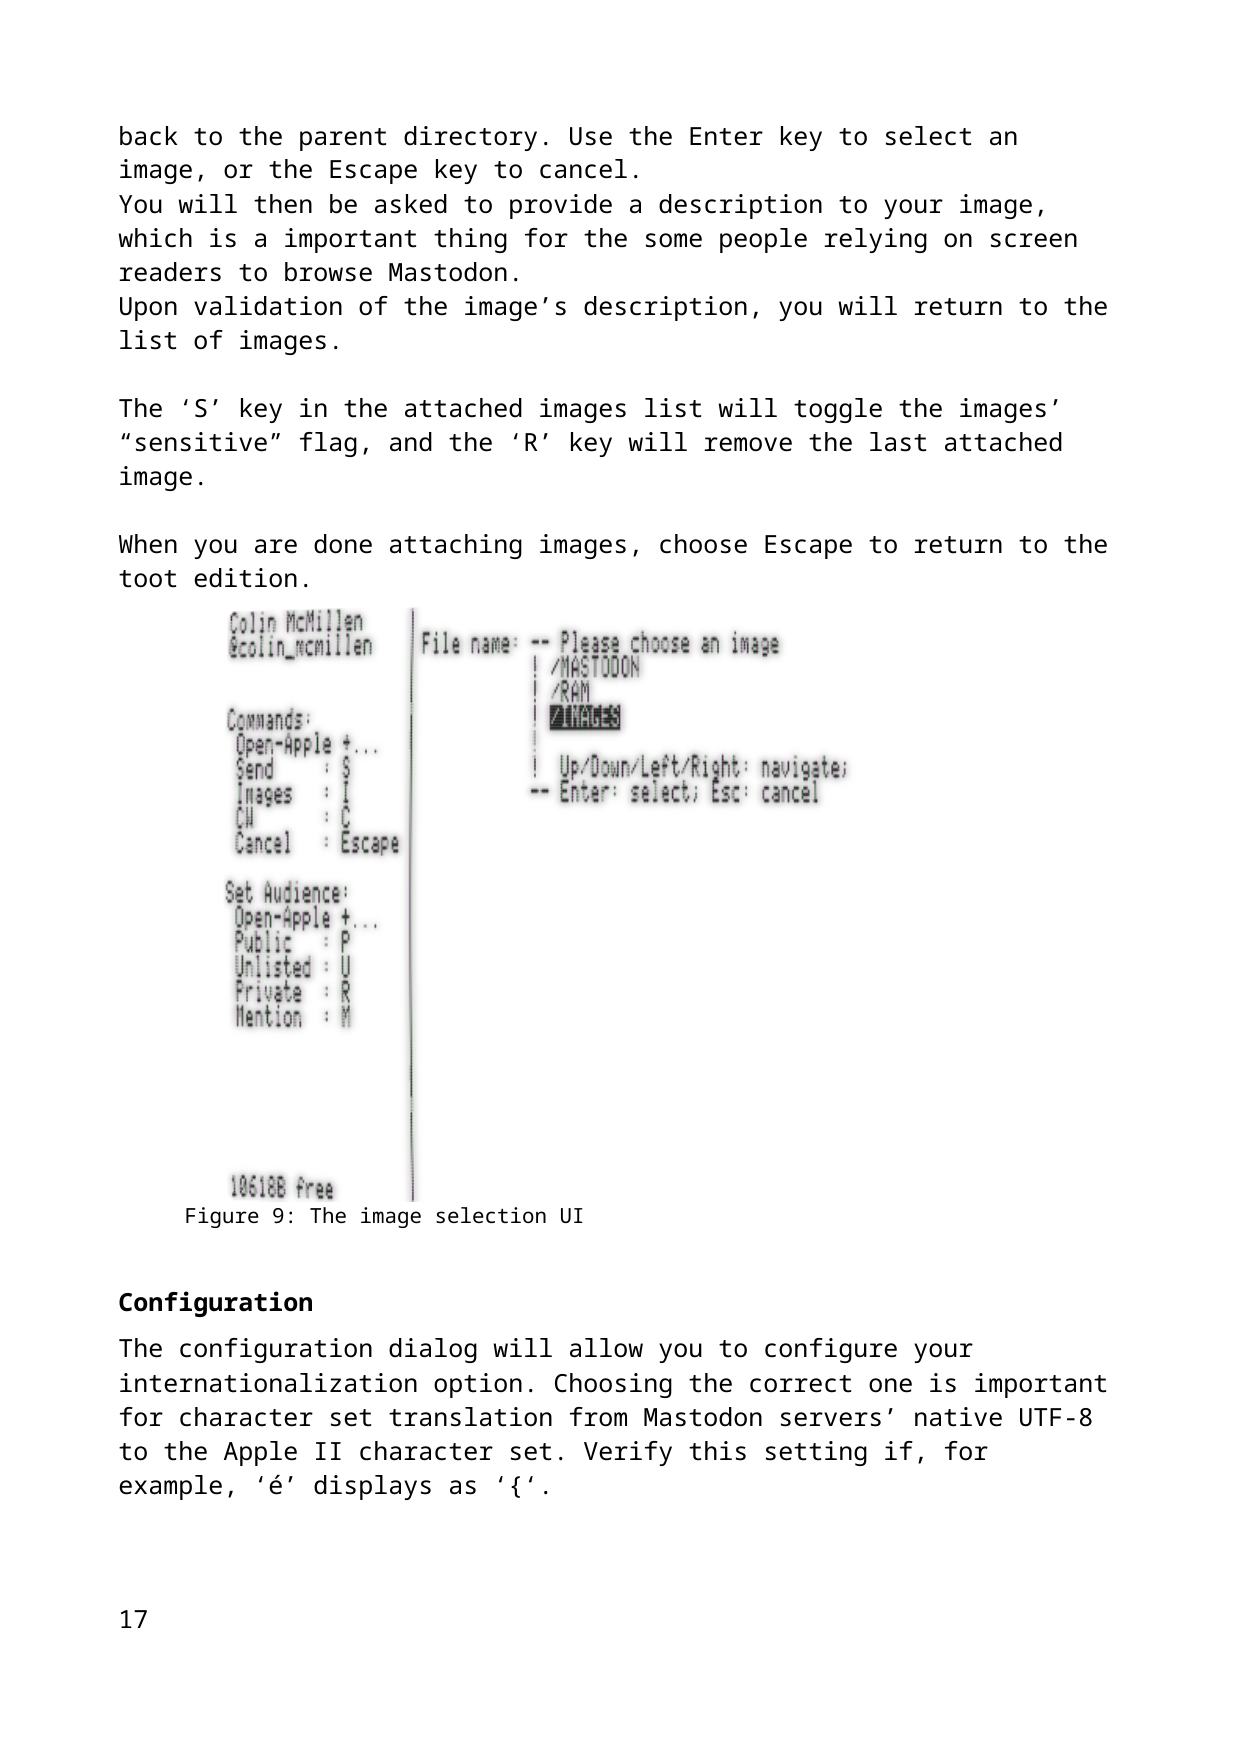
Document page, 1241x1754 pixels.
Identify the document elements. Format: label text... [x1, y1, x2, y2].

picture [184, 607, 1057, 1202]
text The configuration dialog will allow you to configure your internationalization option. Choosing the correct one is important for character set translation from Mastodon servers’ native UTF-8 to the Apple II character set. Verify this setting if, for example, ‘é’ displays as ‘{‘. [118, 1331, 1122, 1501]
text back to the parent directory. Use the Enter key to select an image, or the Escape key to cancel. [118, 118, 1122, 186]
text When you are done attaching images, choose Escape to return to the toot edition. [118, 527, 1122, 595]
subtitle Configuration [118, 1284, 1122, 1319]
text You will then be asked to provide a description to your image, which is a important thing for the some people relying on screen readers to browse Mastodon. [118, 186, 1122, 288]
text The ‘S’ key in the attached images list will toggle the images’ “sensitive” flag, and the ‘R’ key will remove the last attached image. [118, 391, 1122, 493]
text Upon validation of the image’s description, you will return to the list of images. [118, 288, 1122, 357]
text Figure 9: The image selection UI [184, 1202, 1056, 1230]
